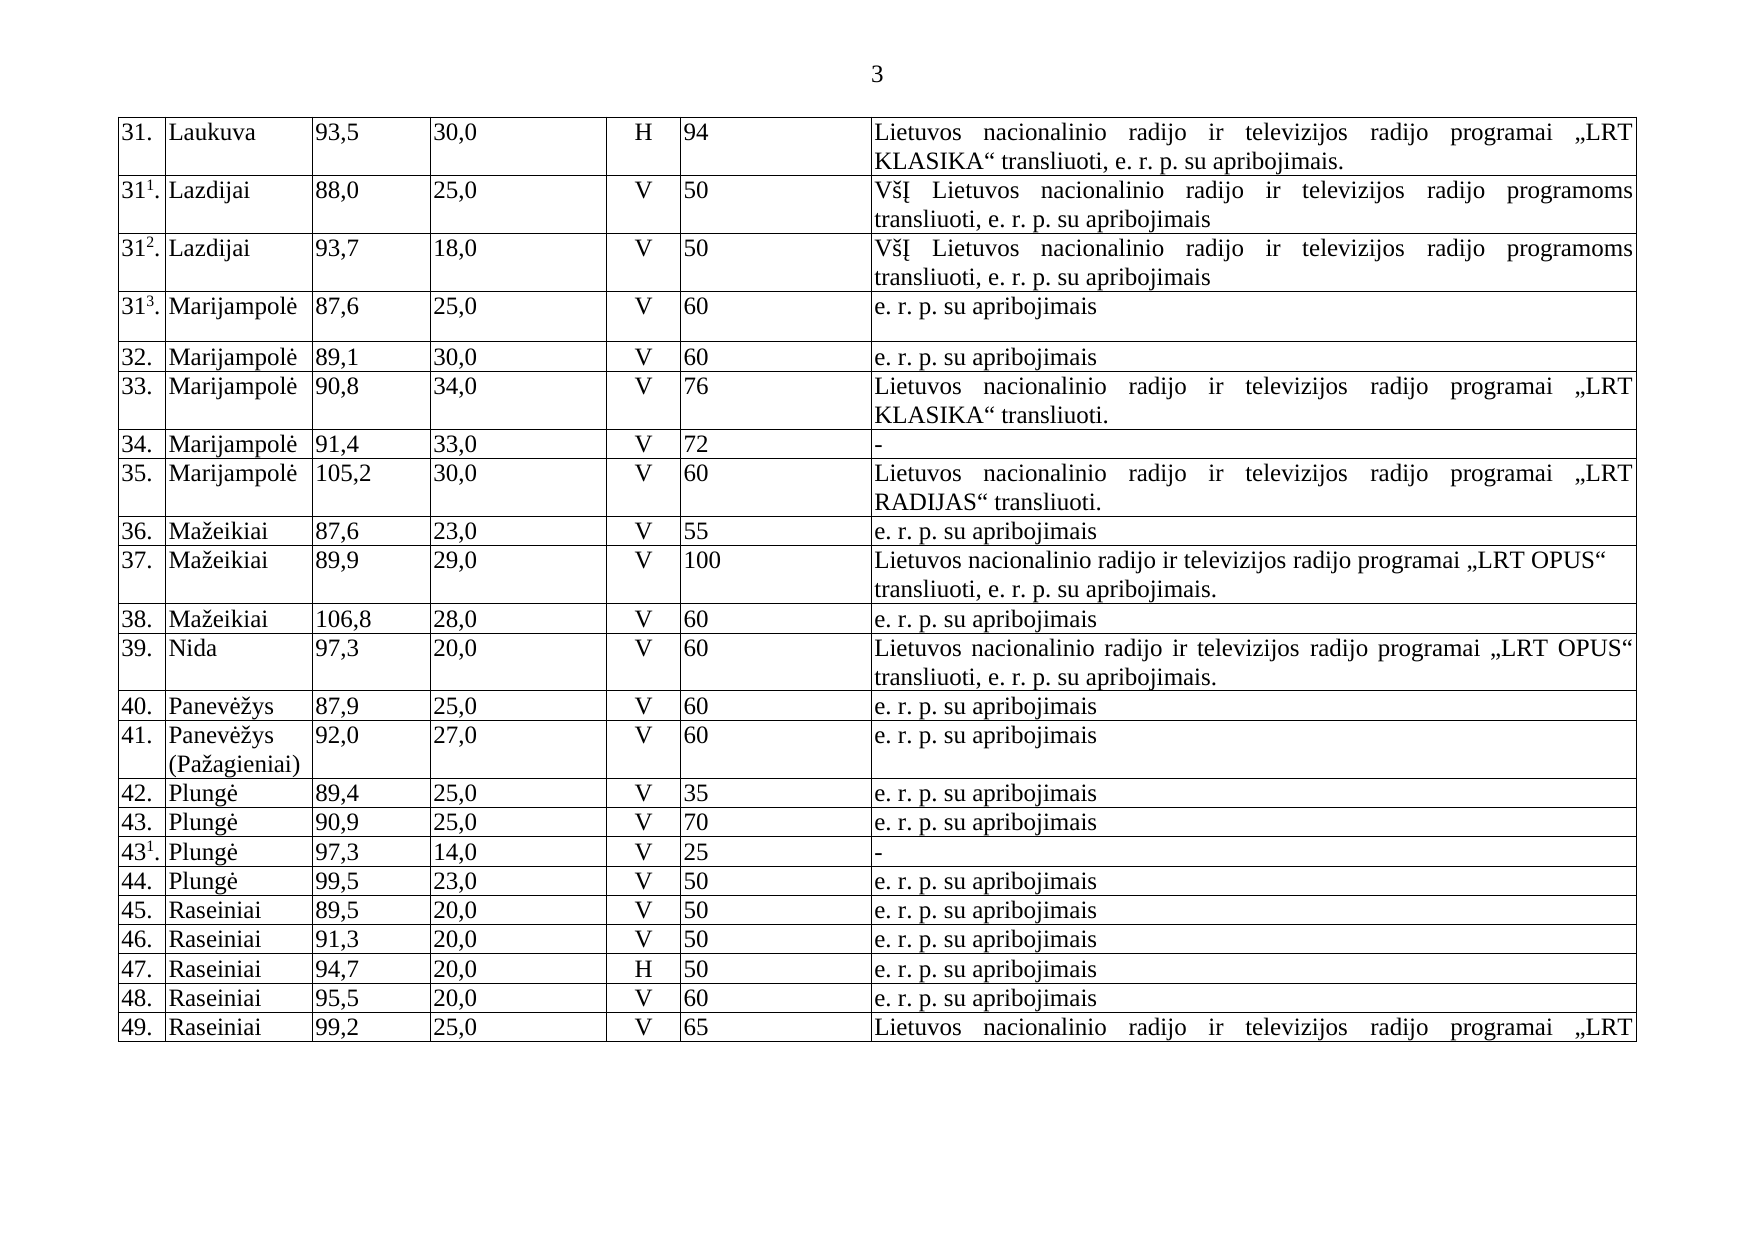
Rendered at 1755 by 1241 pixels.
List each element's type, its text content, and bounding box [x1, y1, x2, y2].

table_cell V [607, 604, 680, 632]
table_cell 100 [681, 546, 871, 603]
table_cell 97,3 [313, 837, 430, 866]
table_cell 18,0 [431, 234, 606, 291]
table_cell 43. [119, 808, 165, 836]
table_cell VšĮ Lietuvos nacionalinio radijo ir televizijos radijo programoms transliuoti, e. r. p. su apribojimais [872, 176, 1636, 233]
table_cell V [607, 691, 680, 720]
table_cell Plungė [166, 837, 312, 866]
table_cell 34,0 [431, 372, 606, 428]
table_cell Lazdijai [166, 176, 312, 233]
table_cell 27,0 [431, 721, 606, 778]
table_cell - [872, 430, 1636, 458]
table_cell 30,0 [431, 342, 606, 371]
table_cell Mažeikiai [166, 604, 312, 632]
table_cell V [607, 896, 680, 924]
table_cell V [607, 292, 680, 341]
table_cell V [607, 634, 680, 690]
table_cell 35. [119, 459, 165, 516]
table_cell V [607, 342, 680, 371]
table_cell 25,0 [431, 176, 606, 233]
table_cell 95,5 [313, 984, 430, 1012]
table_cell V [607, 517, 680, 545]
table_cell 431. [119, 837, 165, 866]
table_cell 40. [119, 691, 165, 720]
table_cell 14,0 [431, 837, 606, 866]
table_cell Marijampolė [166, 292, 312, 341]
table_cell V [607, 867, 680, 895]
table_cell 60 [681, 634, 871, 690]
table_cell 89,4 [313, 779, 430, 807]
table_cell 90,9 [313, 808, 430, 836]
table_cell 25,0 [431, 691, 606, 720]
table_cell 90,8 [313, 372, 430, 428]
table_cell 50 [681, 954, 871, 983]
table_cell 91,4 [313, 430, 430, 458]
table_cell 88,0 [313, 176, 430, 233]
table_cell Marijampolė [166, 372, 312, 428]
table_cell V [607, 984, 680, 1012]
table_cell Lietuvos nacionalinio radijo ir televizijos radijo programai „LRT KLASIKA“ transliuoti. [872, 372, 1636, 428]
table_cell Lietuvos nacionalinio radijo ir televizijos radijo programai „LRT KLASIKA“ transliuoti, e. r. p. su apribojimais. [872, 118, 1636, 174]
table_cell 23,0 [431, 867, 606, 895]
table_cell Raseiniai [166, 1013, 312, 1041]
table_cell Plungė [166, 779, 312, 807]
table_cell Lietuvos nacionalinio radijo ir televizijos radijo programai „LRT OPUS“ transliuoti, e. r. p. su apribojimais. [872, 634, 1636, 690]
table_cell Lietuvos nacionalinio radijo ir televizijos radijo programai „LRT OPUS“ transliuoti, e. r. p. su apribojimais. [872, 546, 1636, 603]
table_cell 92,0 [313, 721, 430, 778]
table_cell e. r. p. su apribojimais [872, 604, 1636, 632]
table_cell 50 [681, 925, 871, 953]
table_cell V [607, 1013, 680, 1041]
table_cell 311. [119, 176, 165, 233]
table_cell Raseiniai [166, 984, 312, 1012]
table_cell e. r. p. su apribojimais [872, 954, 1636, 983]
table_cell 91,3 [313, 925, 430, 953]
table_cell 32. [119, 342, 165, 371]
table_cell 30,0 [431, 118, 606, 174]
table_cell Plungė [166, 808, 312, 836]
table_cell Marijampolė [166, 430, 312, 458]
table_cell 87,6 [313, 292, 430, 341]
table_cell Plungė [166, 867, 312, 895]
table_cell - [872, 837, 1636, 866]
table_cell 20,0 [431, 925, 606, 953]
table_cell 94,7 [313, 954, 430, 983]
table_cell 37. [119, 546, 165, 603]
table_cell VšĮ Lietuvos nacionalinio radijo ir televizijos radijo programoms transliuoti, e. r. p. su apribojimais [872, 234, 1636, 291]
table_cell 72 [681, 430, 871, 458]
table_cell 29,0 [431, 546, 606, 603]
table_cell 50 [681, 867, 871, 895]
table_cell V [607, 721, 680, 778]
table_cell 20,0 [431, 954, 606, 983]
table_cell e. r. p. su apribojimais [872, 984, 1636, 1012]
table_cell Lietuvos nacionalinio radijo ir televizijos radijo programai „LRT RADIJAS“ transliuoti. [872, 459, 1636, 516]
table_cell Raseiniai [166, 954, 312, 983]
table_cell 36. [119, 517, 165, 545]
table_cell H [607, 954, 680, 983]
table_cell 87,6 [313, 517, 430, 545]
table_cell 55 [681, 517, 871, 545]
table_cell 42. [119, 779, 165, 807]
table_cell 89,5 [313, 896, 430, 924]
table_cell 99,5 [313, 867, 430, 895]
table_cell 30,0 [431, 459, 606, 516]
table_cell 60 [681, 604, 871, 632]
table_cell 44. [119, 867, 165, 895]
table_cell 50 [681, 176, 871, 233]
table_cell 33. [119, 372, 165, 428]
table_cell 93,7 [313, 234, 430, 291]
table_cell Lazdijai [166, 234, 312, 291]
table_cell 94 [681, 118, 871, 174]
table_cell 25 [681, 837, 871, 866]
table_cell 25,0 [431, 779, 606, 807]
table_cell V [607, 546, 680, 603]
table_cell 35 [681, 779, 871, 807]
table_cell 34. [119, 430, 165, 458]
table_cell 312. [119, 234, 165, 291]
table_cell e. r. p. su apribojimais [872, 517, 1636, 545]
table_cell 25,0 [431, 1013, 606, 1041]
table_cell V [607, 459, 680, 516]
table_cell 87,9 [313, 691, 430, 720]
table_cell V [607, 176, 680, 233]
table_cell 28,0 [431, 604, 606, 632]
table_cell e. r. p. su apribojimais [872, 925, 1636, 953]
table_cell 20,0 [431, 984, 606, 1012]
table_cell 38. [119, 604, 165, 632]
table_cell 31. [119, 118, 165, 174]
table_cell 93,5 [313, 118, 430, 174]
table_cell 65 [681, 1013, 871, 1041]
table_cell e. r. p. su apribojimais [872, 292, 1636, 341]
table_cell 49. [119, 1013, 165, 1041]
table_cell e. r. p. su apribojimais [872, 721, 1636, 778]
table_cell 89,1 [313, 342, 430, 371]
table_cell 33,0 [431, 430, 606, 458]
table_cell 39. [119, 634, 165, 690]
table_cell Mažeikiai [166, 546, 312, 603]
table_cell 41. [119, 721, 165, 778]
table_cell 50 [681, 896, 871, 924]
table_cell 97,3 [313, 634, 430, 690]
table_cell 25,0 [431, 292, 606, 341]
table_cell 60 [681, 342, 871, 371]
table_cell Raseiniai [166, 925, 312, 953]
table_cell Panevėžys [166, 691, 312, 720]
table_cell 60 [681, 984, 871, 1012]
table_cell V [607, 925, 680, 953]
table_cell 76 [681, 372, 871, 428]
table_cell 48. [119, 984, 165, 1012]
table_cell 60 [681, 292, 871, 341]
table_cell Raseiniai [166, 896, 312, 924]
table_cell Marijampolė [166, 459, 312, 516]
table_cell V [607, 808, 680, 836]
table_cell 99,2 [313, 1013, 430, 1041]
table_cell H [607, 118, 680, 174]
table_cell e. r. p. su apribojimais [872, 342, 1636, 371]
table_cell 60 [681, 459, 871, 516]
table_cell 50 [681, 234, 871, 291]
table_cell e. r. p. su apribojimais [872, 691, 1636, 720]
table_cell e. r. p. su apribojimais [872, 896, 1636, 924]
table_cell e. r. p. su apribojimais [872, 779, 1636, 807]
table_cell 70 [681, 808, 871, 836]
table_cell 23,0 [431, 517, 606, 545]
table_cell 46. [119, 925, 165, 953]
table_cell Lietuvos nacionalinio radijo ir televizijos radijo programai „LRT [872, 1013, 1636, 1041]
table_cell Mažeikiai [166, 517, 312, 545]
table_cell e. r. p. su apribojimais [872, 867, 1636, 895]
table_cell 60 [681, 691, 871, 720]
table_cell 60 [681, 721, 871, 778]
table_cell 47. [119, 954, 165, 983]
table_cell 20,0 [431, 896, 606, 924]
table_cell 313. [119, 292, 165, 341]
table_cell Nida [166, 634, 312, 690]
table_cell 45. [119, 896, 165, 924]
table_cell Panevėžys (Pažagieniai) [166, 721, 312, 778]
table_cell V [607, 430, 680, 458]
table_cell 20,0 [431, 634, 606, 690]
table_cell V [607, 234, 680, 291]
table_cell Marijampolė [166, 342, 312, 371]
table_cell 106,8 [313, 604, 430, 632]
table_cell 89,9 [313, 546, 430, 603]
table_cell 25,0 [431, 808, 606, 836]
table_cell V [607, 779, 680, 807]
table_cell V [607, 837, 680, 866]
table_cell 105,2 [313, 459, 430, 516]
table_cell Laukuva [166, 118, 312, 174]
table_cell e. r. p. su apribojimais [872, 808, 1636, 836]
table_cell V [607, 372, 680, 428]
